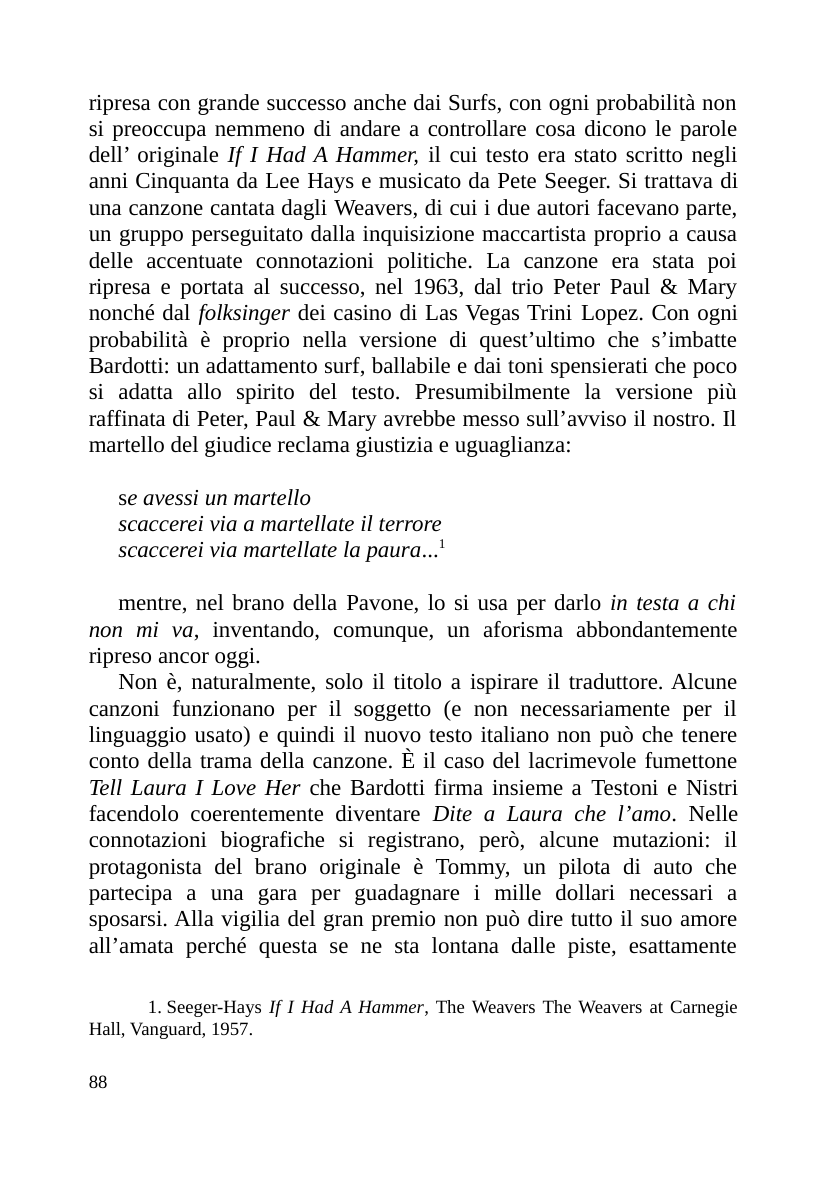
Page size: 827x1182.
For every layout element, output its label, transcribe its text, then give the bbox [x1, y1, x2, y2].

text Seeger-Hays If I Had A Hammer, The Weavers The Weavers at Carnegie Hall, Vanguard, 1957. [88, 996, 738, 1039]
text se avessi un martello [88, 484, 738, 510]
text ripresa con grande successo anche dai Surfs, con ogni probabilità non si preoccupa nemmeno di andare a controllare cosa dicono le parole dell’ originale If I Had A Hammer, il cui testo era stato scritto negli anni Cinquanta da Lee Hays e musicato da Pete Seeger. Si trattava di una canzone cantata dagli Weavers, di cui i due autori facevano parte, un gruppo perseguitato dalla inquisizione maccartista proprio a causa delle accentuate connotazioni politiche. La canzone era stata poi ripresa e portata al successo, nel 1963, dal trio Peter Paul & Mary nonché dal folksinger dei casino di Las Vegas Trini Lopez. Con ogni probabilità è proprio nella versione di quest’ultimo che s’imbatte Bardotti: un adattamento surf, ballabile e dai toni spensierati che poco si adatta allo spirito del testo. Presumibilmente la versione più raffinata di Peter, Paul & Mary avrebbe messo sull’avviso il nostro. Il martello del giudice reclama giustizia e uguaglianza: [88, 88, 738, 457]
text scaccerei via a martellate il terrore [88, 510, 738, 537]
text Non è, naturalmente, solo il titolo a ispirare il traduttore. Alcune canzoni funzionano per il soggetto (e non necessariamente per il linguaggio usato) e quindi il nuovo testo italiano non può che tenere conto della trama della canzone. È il caso del lacrimevole fumettone Tell Laura I Love Her che Bardotti firma insieme a Testoni e Nistri facendolo coerentemente diventare Dite a Laura che l’amo. Nelle connotazioni biografiche si registrano, però, alcune mutazioni: il protagonista del brano originale è Tommy, un pilota di auto che partecipa a una gara per guadagnare i mille dollari necessari a sposarsi. Alla vigilia del gran premio non può dire tutto il suo amore all’amata perché questa se ne sta lontana dalle piste, esattamente [88, 668, 738, 958]
text scaccerei via martellate la paura... [88, 537, 738, 563]
text mentre, nel brano della Pavone, lo si usa per darlo in testa a chi non mi va, inventando, comunque, un aforisma abbondantemente ripreso ancor oggi. [88, 589, 738, 668]
